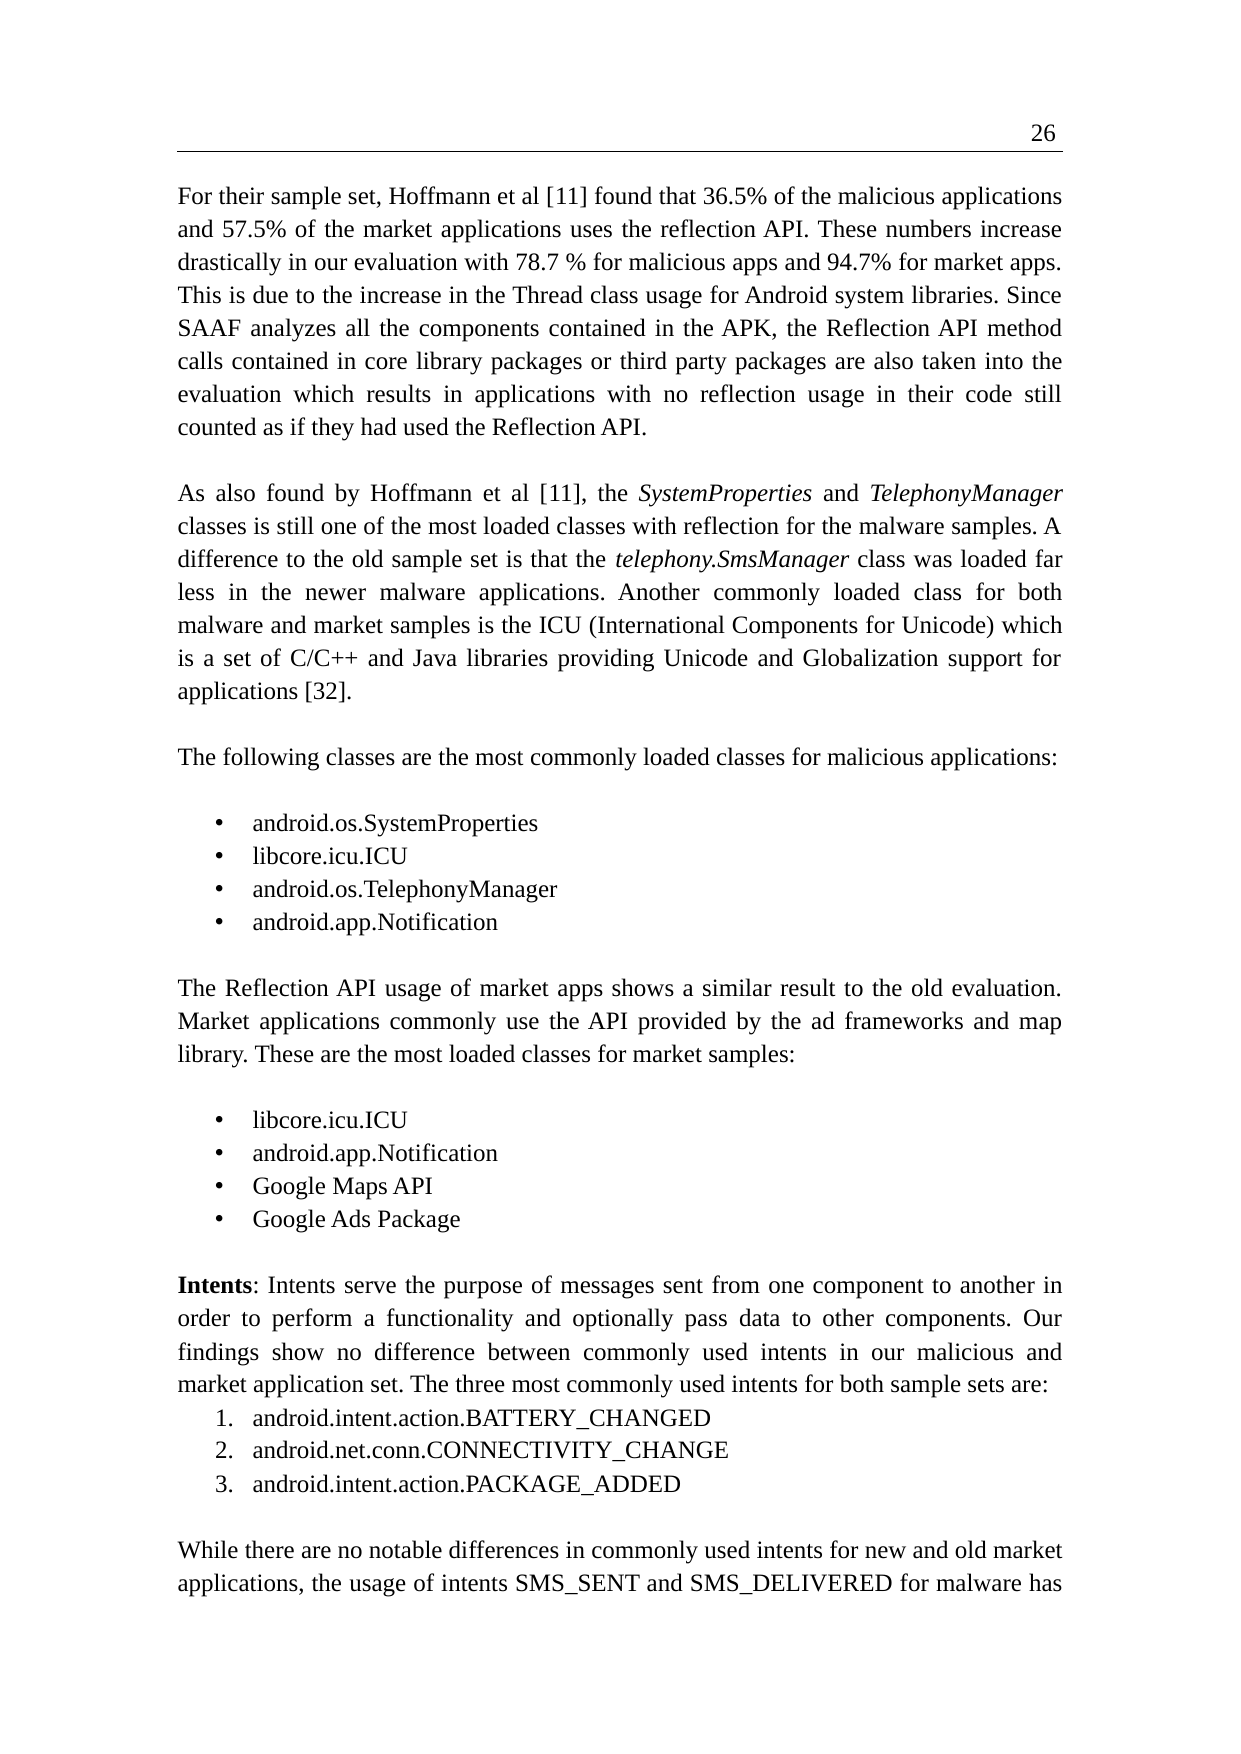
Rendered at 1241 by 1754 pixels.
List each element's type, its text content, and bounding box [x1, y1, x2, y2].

list libcore.icu.ICU [215, 1105, 1063, 1134]
list android.app.Notification [215, 1138, 1063, 1167]
list Google Maps API [215, 1171, 1063, 1200]
text The Reflection API usage of market apps shows a similar result to the old evaluation. Market applications commonly use the API provided by the ad frameworks and map library. These are the most loaded classes for market samples: [177, 973, 1063, 1068]
text The following classes are the most commonly loaded classes for malicious applications: [177, 742, 1063, 771]
list libcore.icu.ICU [215, 841, 1063, 870]
text As also found by Hoffmann et al [11], the SystemProperties and TelephonyManager classes is still one of the most loaded classes with reflection for the malware samples. A difference to the old sample set is that the telephony.SmsManager class was loaded far less in the newer malware applications. Another commonly loaded class for both malware and market samples is the ICU (International Components for Unicode) which is a set of C/C++ and Java libraries providing Unicode and Globalization support for applications [32]. [177, 478, 1063, 705]
list android.app.Notification [215, 907, 1063, 936]
list Google Ads Package [215, 1204, 1063, 1233]
text For their sample set, Hoffmann et al [11] found that 36.5% of the malicious applications and 57.5% of the market applications uses the reflection API. These numbers increase drastically in our evaluation with 78.7 % for malicious apps and 94.7% for market apps. This is due to the increase in the Thread class usage for Android system libraries. Since SAAF analyzes all the components contained in the APK, the Reflection API method calls contained in core library packages or third party packages are also taken into the evaluation which results in applications with no reflection usage in their code still counted as if they had used the Reflection API. [177, 181, 1063, 441]
list android.os.SystemProperties [215, 808, 1063, 837]
list android.net.conn.CONNECTIVITY_CHANGE [215, 1436, 1063, 1464]
list android.os.TelephonyManager [215, 874, 1063, 903]
list android.intent.action.BATTERY_CHANGED [215, 1403, 1063, 1431]
list android.intent.action.PACKAGE_ADDED [215, 1469, 1063, 1497]
text While there are no notable differences in commonly used intents for new and old market applications, the usage of intents SMS_SENT and SMS_DELIVERED for malware has [177, 1535, 1063, 1596]
text Intents: Intents serve the purpose of messages sent from one component to another in order to perform a functionality and optionally pass data to other components. Our findings show no difference between commonly used intents in our malicious and market application set. The three most commonly used intents for both sample sets are: [177, 1271, 1063, 1398]
